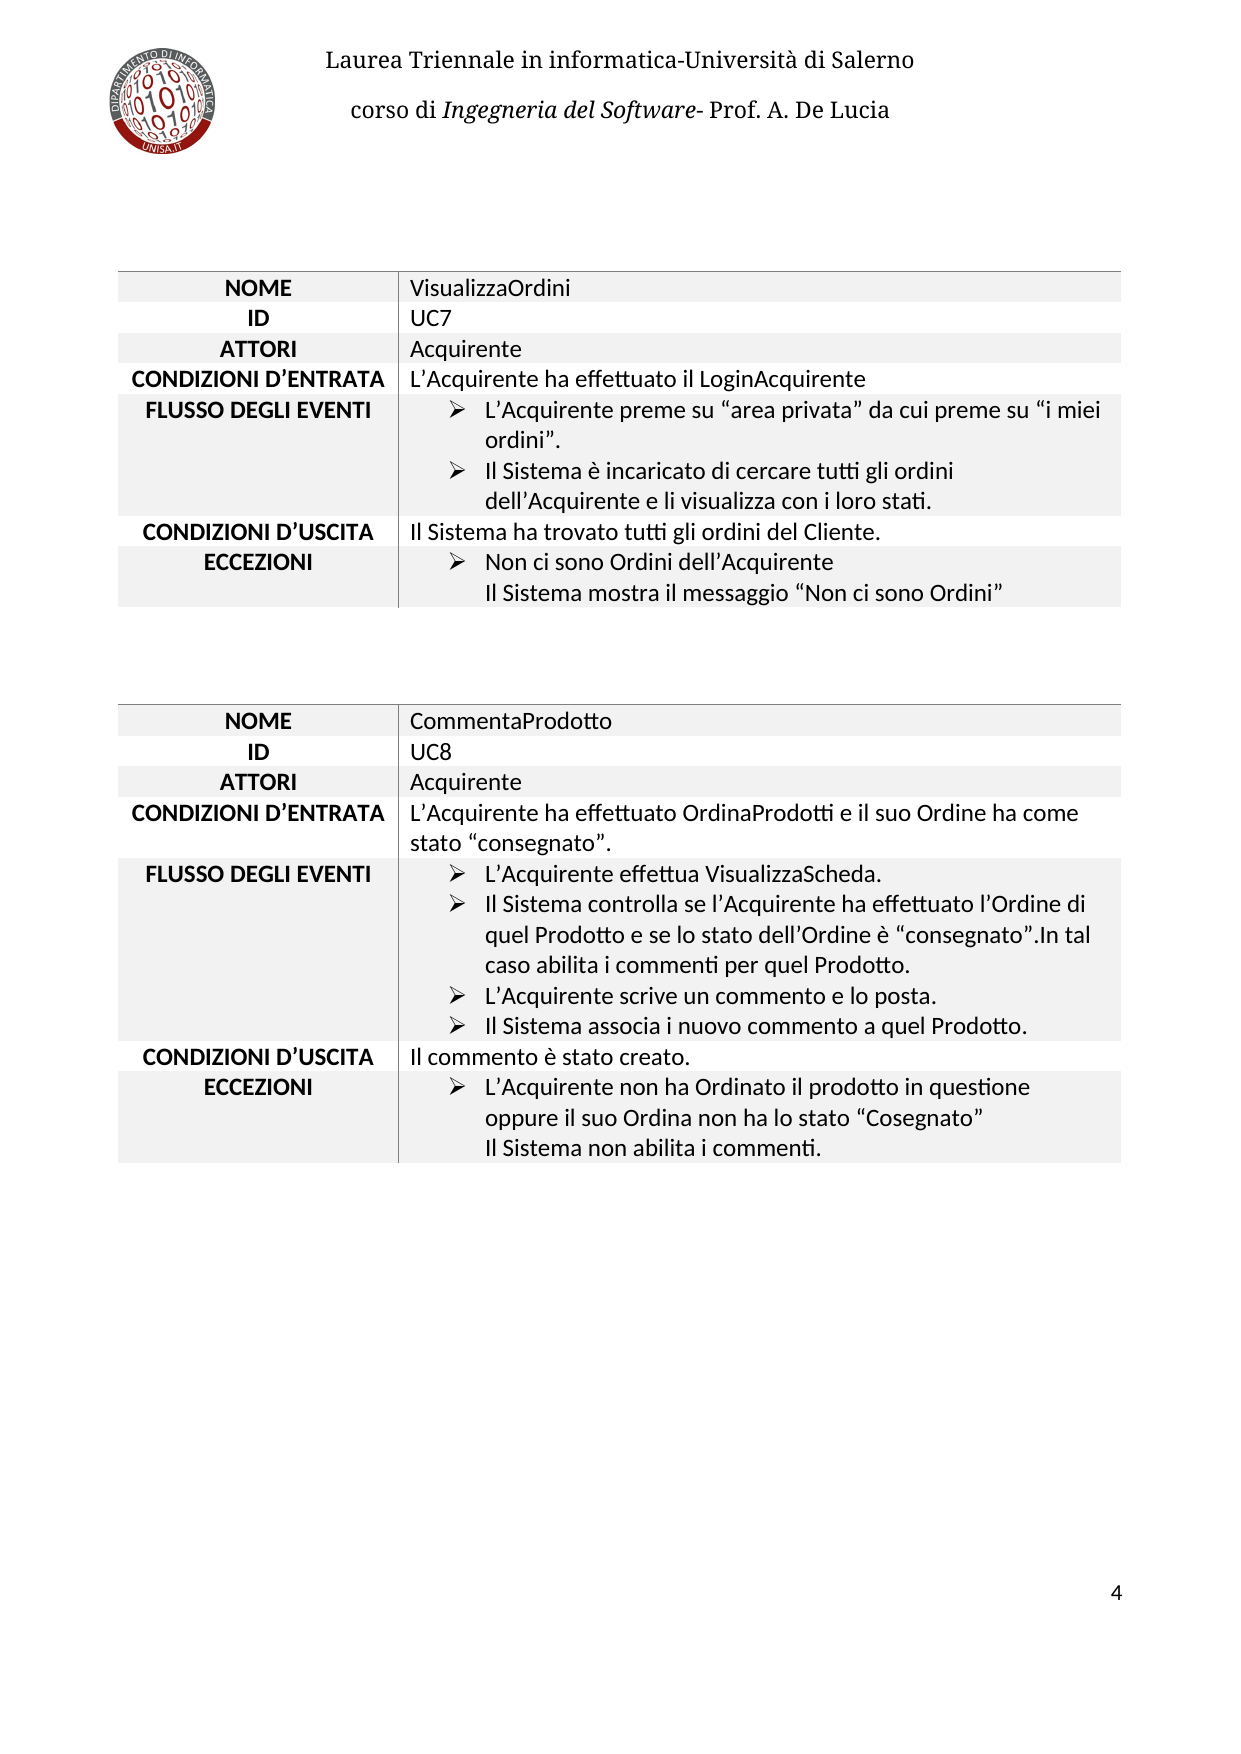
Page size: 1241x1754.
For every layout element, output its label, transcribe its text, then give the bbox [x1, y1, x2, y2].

table_cell ID [118, 302, 398, 333]
table_cell condizioni d’uscita [118, 1041, 398, 1071]
table_cell condizioni d’uscita [118, 516, 398, 546]
table_cell Attori [118, 333, 398, 363]
table_cell Non ci sono Ordini dell’Acquirente Il Sistema mostra il messaggio “Non ci sono Ordini” [399, 546, 1121, 607]
table_cell flusso degli eventi [118, 858, 398, 1041]
table_cell UC8 [399, 736, 1121, 766]
table_cell UC7 [399, 302, 1121, 333]
table_cell flusso degli eventi [118, 394, 398, 516]
table_cell Acquirente [399, 766, 1121, 797]
table_cell ECCEZIONI [118, 1071, 398, 1163]
table_cell Il Sistema ha trovato tutti gli ordini del Cliente. [399, 516, 1121, 546]
table_header CommentaProdotto [399, 705, 1121, 736]
table_cell L’Acquirente ha effettuato OrdinaProdotti e il suo Ordine ha come stato “consegnato”. [399, 797, 1121, 858]
table_header NOME [118, 272, 398, 302]
table_cell Condizioni d’entrata [118, 797, 398, 858]
table_cell ID [118, 736, 398, 766]
table_cell L’Acquirente preme su “area privata” da cui preme su “i miei ordini”. Il Sistema è incaricato di cercare tutti gli ordini dell’Acquirente e li visualizza con i loro stati. [399, 394, 1121, 516]
table_header NOME [118, 705, 398, 736]
table_header VisualizzaOrdini [399, 272, 1121, 302]
table_cell ECCEZIONI [118, 546, 398, 607]
table_cell L’Acquirente effettua VisualizzaScheda. Il Sistema controlla se l’Acquirente ha effettuato l’Ordine di quel Prodotto e se lo stato dell’Ordine è “consegnato”.In tal caso abilita i commenti per quel Prodotto. L’Acquirente scrive un commento e lo posta. Il Sistema associa i nuovo commento a quel Prodotto. [399, 858, 1121, 1041]
table_cell Condizioni d’entrata [118, 363, 398, 394]
table_cell L’Acquirente non ha Ordinato il prodotto in questione oppure il suo Ordina non ha lo stato “Cosegnato” Il Sistema non abilita i commenti. [399, 1071, 1121, 1163]
table_cell L’Acquirente ha effettuato il LoginAcquirente [399, 363, 1121, 394]
table_cell Acquirente [399, 333, 1121, 363]
table_cell Attori [118, 766, 398, 797]
table_cell Il commento è stato creato. [399, 1041, 1121, 1071]
